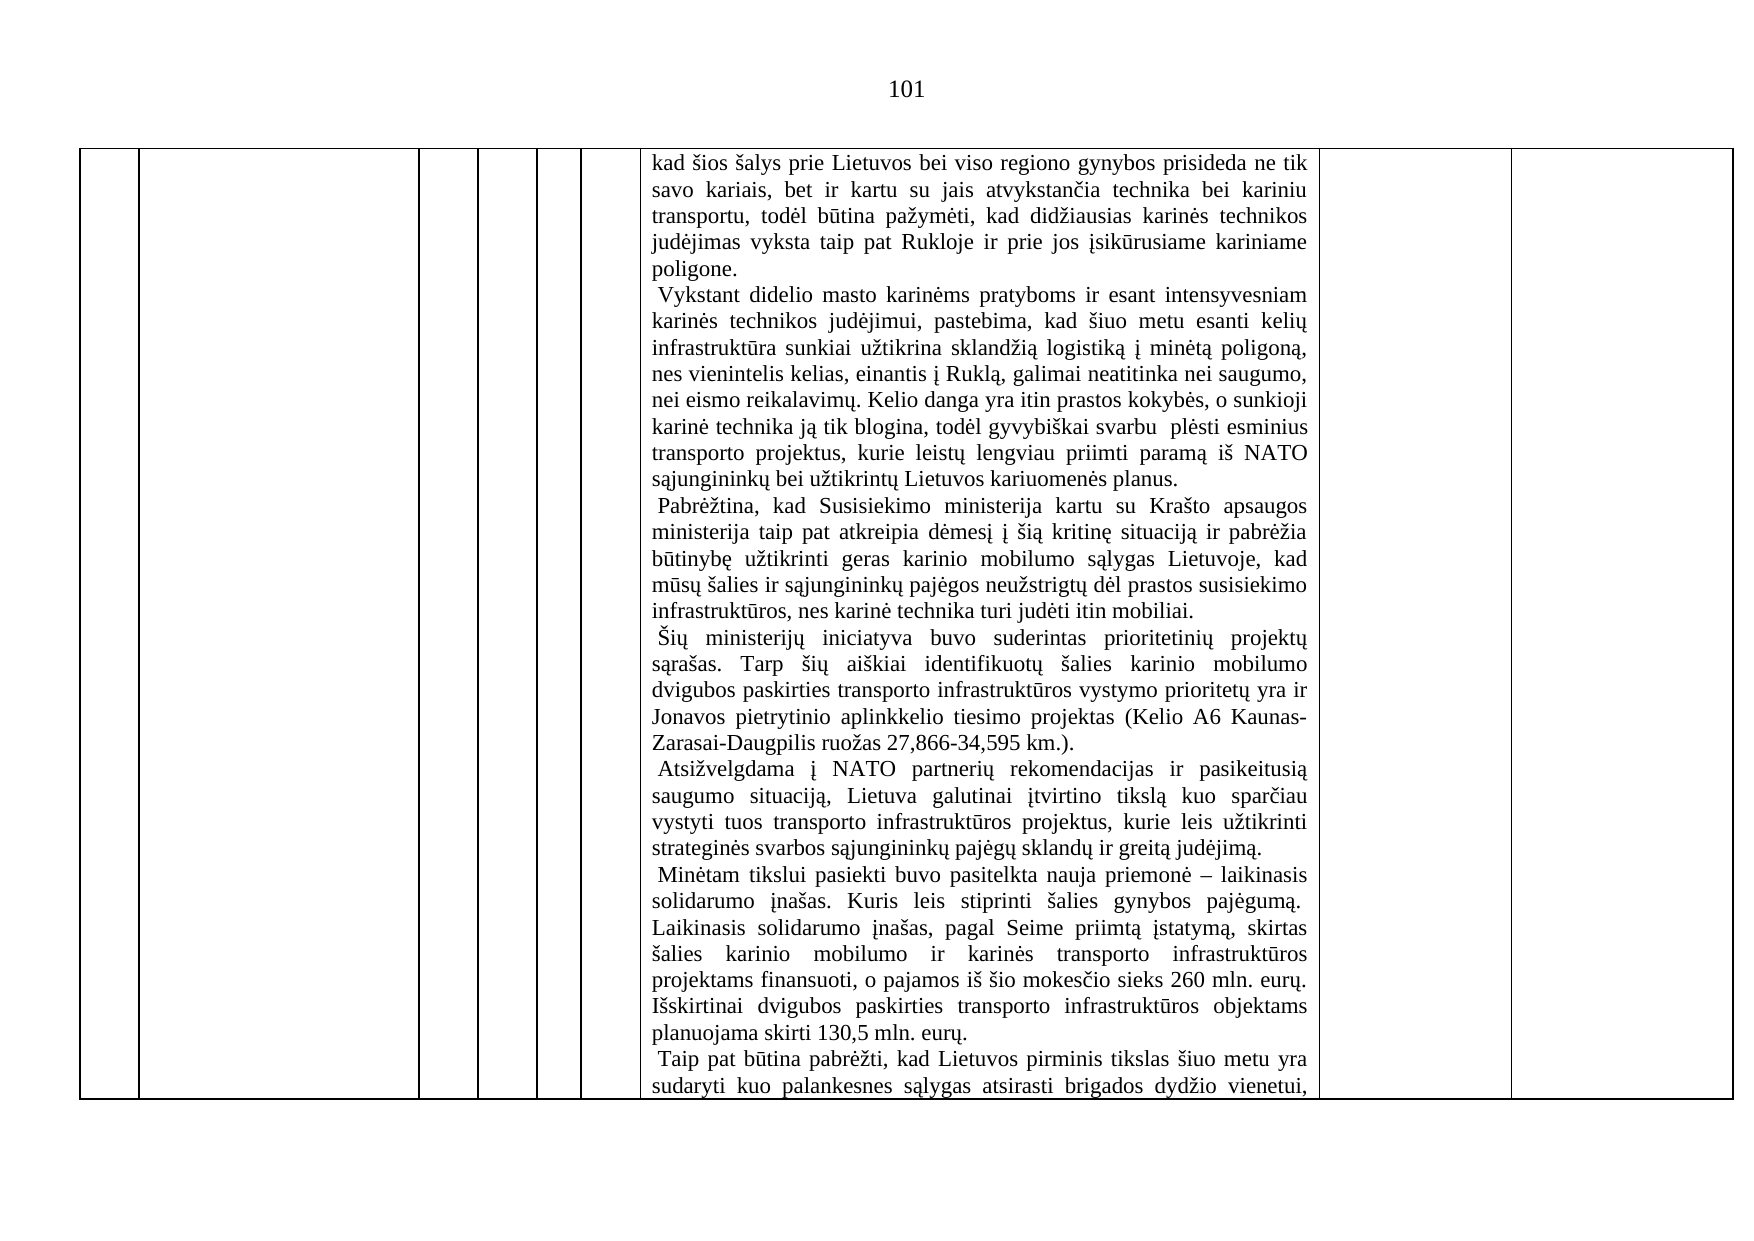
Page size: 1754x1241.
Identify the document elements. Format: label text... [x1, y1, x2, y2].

table_cell [420, 149, 477, 1098]
table_cell [81, 149, 138, 1098]
table_cell [1320, 149, 1511, 1098]
table_cell [1512, 149, 1732, 1098]
table_cell [479, 149, 536, 1098]
table_cell [140, 149, 418, 1098]
table_cell [582, 149, 640, 1098]
table_cell kad šios šalys prie Lietuvos bei viso regiono gynybos prisideda ne tik savo kariais, bet ir kartu su jais atvykstančia technika bei kariniu transportu, todėl būtina pažymėti, kad didžiausias karinės technikos judėjimas vyksta taip pat Rukloje ir prie jos įsikūrusiame kariniame poligone. Vykstant didelio masto karinėms pratyboms ir esant intensyvesniam karinės technikos judėjimui, pastebima, kad šiuo metu esanti kelių infrastruktūra sunkiai užtikrina sklandžią logistiką į minėtą poligoną, nes vienintelis kelias, einantis į Ruklą, galimai neatitinka nei saugumo, nei eismo reikalavimų. Kelio danga yra itin prastos kokybės, o sunkioji karinė technika ją tik blogina, todėl gyvybiškai svarbu plėsti esminius transporto projektus, kurie leistų lengviau priimti paramą iš NATO sąjungininkų bei užtikrintų Lietuvos kariuomenės planus. Pabrėžtina, kad Susisiekimo ministerija kartu su Krašto apsaugos ministerija taip pat atkreipia dėmesį į šią kritinę situaciją ir pabrėžia būtinybę užtikrinti geras karinio mobilumo sąlygas Lietuvoje, kad mūsų šalies ir sąjungininkų pajėgos neužstrigtų dėl prastos susisiekimo infrastruktūros, nes karinė technika turi judėti itin mobiliai. Šių ministerijų iniciatyva buvo suderintas prioritetinių projektų sąrašas. Tarp šių aiškiai identifikuotų šalies karinio mobilumo dvigubos paskirties transporto infrastruktūros vystymo prioritetų yra ir Jonavos pietrytinio aplinkkelio tiesimo projektas (Kelio A6 Kaunas-Zarasai-Daugpilis ruožas 27,866-34,595 km.). Atsižvelgdama į NATO partnerių rekomendacijas ir pasikeitusią saugumo situaciją, Lietuva galutinai įtvirtino tikslą kuo sparčiau vystyti tuos transporto infrastruktūros projektus, kurie leis užtikrinti strateginės svarbos sąjungininkų pajėgų sklandų ir greitą judėjimą. Minėtam tikslui pasiekti buvo pasitelkta nauja priemonė – laikinasis solidarumo įnašas. Kuris leis stiprinti šalies gynybos pajėgumą. Laikinasis solidarumo įnašas, pagal Seime priimtą įstatymą, skirtas šalies karinio mobilumo ir karinės transporto infrastruktūros projektams finansuoti, o pajamos iš šio mokesčio sieks 260 mln. eurų. Išskirtinai dvigubos paskirties transporto infrastruktūros objektams planuojama skirti 130,5 mln. eurų. Taip pat būtina pabrėžti, kad Lietuvos pirminis tikslas šiuo metu yra sudaryti kuo palankesnes sąlygas atsirasti brigados dydžio vienetui, [641, 149, 1319, 1098]
table_cell [538, 149, 580, 1098]
